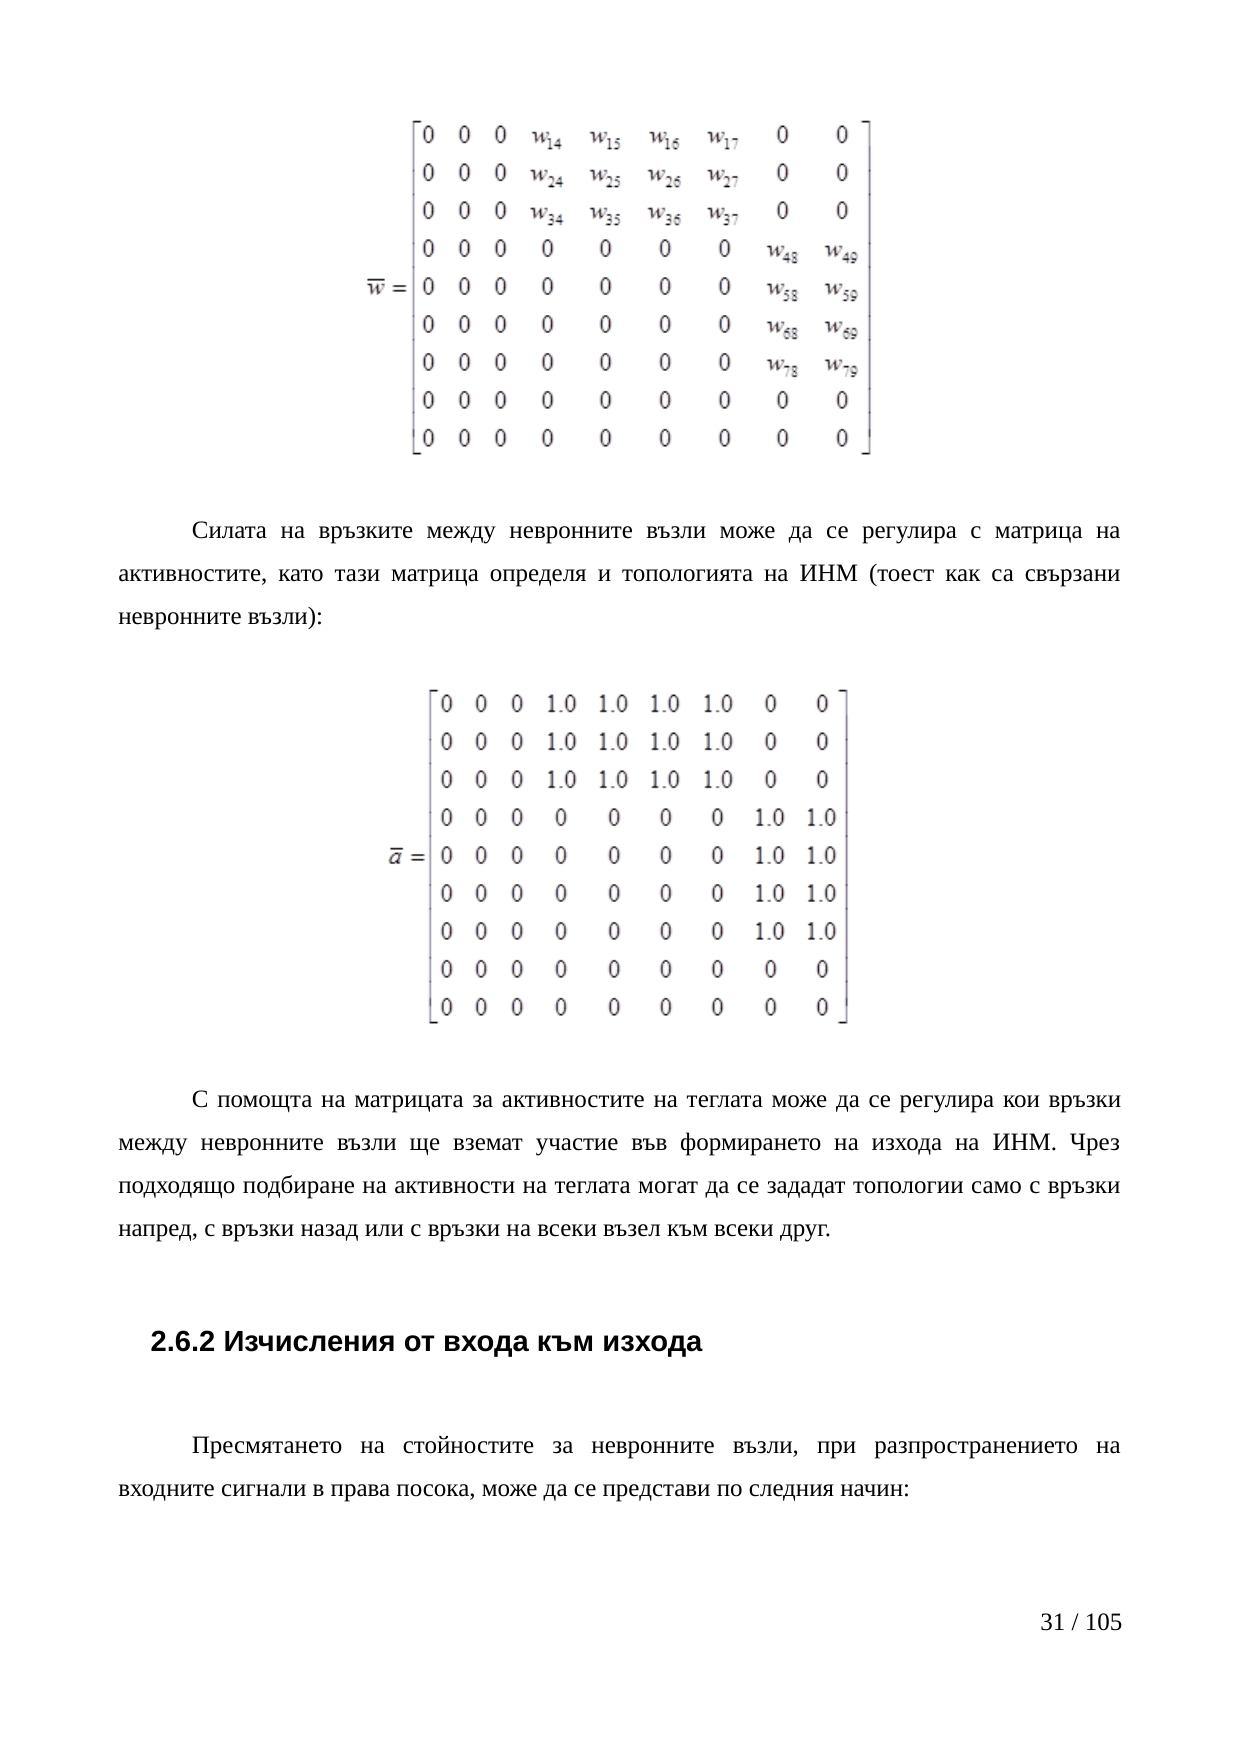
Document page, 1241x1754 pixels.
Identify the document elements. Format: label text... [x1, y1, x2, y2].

subtitle 2.6.2 Изчисления от входа към изхода [118, 1324, 1122, 1358]
text Пресмятането на стойностите за невронните възли, при разпространението на входните сигнали в права посока, може да се представи по следния начин: [118, 1430, 1122, 1502]
text Силата на връзките между невронните възли може да се регулира с матрица на активностите, като тази матрица определя и топологията на ИНМ (тоест как са свързани невронните възли): [118, 515, 1122, 630]
text С помощта на матрицата за активностите на теглата може да се регулира кои връзки между невронните възли ще вземат участие във формирането на изхода на ИНМ. Чрез подходящо подбиране на активности на теглата могат да се зададат топологии само с връзки напред, с връзки назад или с връзки на всеки възел към всеки друг. [118, 1084, 1122, 1242]
